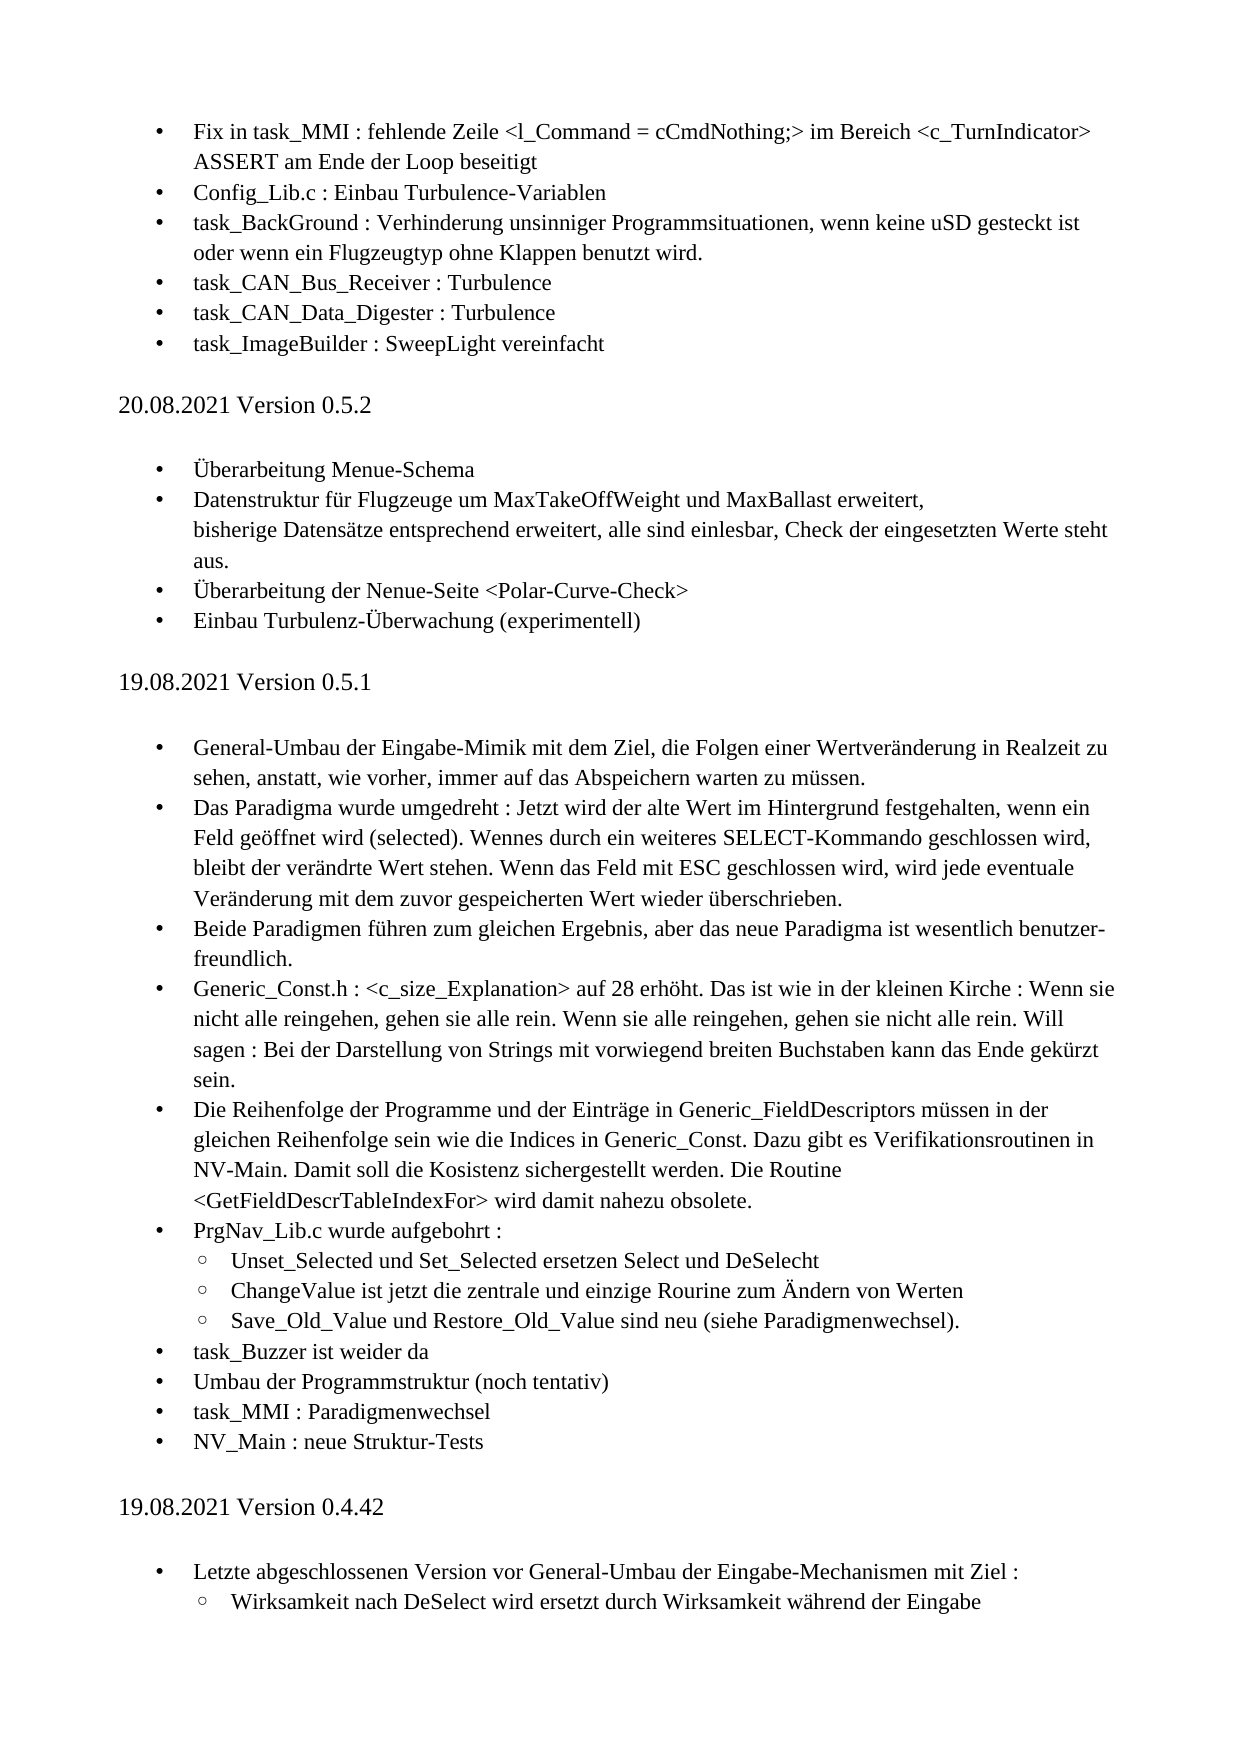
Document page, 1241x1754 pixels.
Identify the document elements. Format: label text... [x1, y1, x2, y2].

list task_ImageBuilder : SweepLight vereinfacht [156, 329, 1122, 386]
list task_CAN_Bus_Receiver : Turbulence [156, 269, 1122, 296]
text 19.08.2021 Version 0.5.1 [118, 667, 1122, 729]
list Config_Lib.c : Einbau Turbulence-Variablen [156, 178, 1122, 205]
list Die Reihenfolge der Programme und der Einträge in Generic_FieldDescriptors müssen in der gleichen Reihenfolge sein wie die Indices in Generic_Const. Dazu gibt es Verifikationsroutinen in NV-Main. Damit soll die Kosistenz sichergestellt werden. Die Routine <GetFieldDescrTableIndexFor> wird damit nahezu obsolete. [156, 1096, 1122, 1213]
list Das Paradigma wurde umgedreht : Jetzt wird der alte Wert im Hintergrund festgehalten, wenn ein Feld geöffnet wird (selected). Wennes durch ein weiteres SELECT-Kommando geschlossen wird, bleibt der verändrte Wert stehen. Wenn das Feld mit ESC geschlossen wird, wird jede eventuale Veränderung mit dem zuvor gespeicherten Wert wieder überschrieben. [156, 794, 1122, 911]
list Datenstruktur für Flugzeuge um MaxTakeOffWeight und MaxBallast erweitert, bisherige Datensätze entsprechend erweitert, alle sind einlesbar, Check der eingesetzten Werte steht aus. [156, 486, 1122, 573]
list Generic_Const.h : <c_size_Explanation> auf 28 erhöht. Das ist wie in der kleinen Kirche : Wenn sie nicht alle reingehen, gehen sie alle rein. Wenn sie alle reingehen, gehen sie nicht alle rein. Will sagen : Bei der Darstellung von Strings mit vorwiegend breiten Buchstaben kann das Ende gekürzt sein. [156, 975, 1122, 1092]
list Beide Paradigmen führen zum gleichen Ergebnis, aber das neue Paradigma ist wesentlich benutzer-freundlich. [156, 915, 1122, 971]
list Save_Old_Value und Restore_Old_Value sind neu (siehe Paradigmenwechsel). [193, 1307, 1122, 1334]
list task_Buzzer ist weider da [156, 1338, 1122, 1364]
list NV_Main : neue Struktur-Tests [156, 1428, 1122, 1488]
text 20.08.2021 Version 0.5.2 [118, 390, 1122, 452]
list Wirksamkeit nach DeSelect wird ersetzt durch Wirksamkeit während der Eingabe [193, 1588, 1122, 1614]
list Überarbeitung Menue-Schema [156, 456, 1122, 482]
text 19.08.2021 Version 0.4.42 [118, 1492, 1122, 1521]
list Letzte abgeschlossenen Version vor General-Umbau der Eingabe-Mechanismen mit Ziel : [156, 1558, 1122, 1584]
list ChangeValue ist jetzt die zentrale und einzige Rourine zum Ändern von Werten [193, 1277, 1122, 1304]
list Fix in task_MMI : fehlende Zeile <l_Command = cCmdNothing;> im Bereich <c_TurnIndicator> ASSERT am Ende der Loop beseitigt [156, 118, 1122, 175]
list Einbau Turbulenz-Überwachung (experimentell) [156, 607, 1122, 664]
list PrgNav_Lib.c wurde aufgebohrt : [156, 1217, 1122, 1243]
list task_CAN_Data_Digester : Turbulence [156, 299, 1122, 326]
list Überarbeitung der Nenue-Seite <Polar-Curve-Check> [156, 577, 1122, 603]
list task_MMI : Paradigmenwechsel [156, 1398, 1122, 1424]
list General-Umbau der Eingabe-Mimik mit dem Ziel, die Folgen einer Wertveränderung in Realzeit zu sehen, anstatt, wie vorher, immer auf das Abspeichern warten zu müssen. [156, 733, 1122, 790]
list task_BackGround : Verhinderung unsinniger Programmsituationen, wenn keine uSD gesteckt ist oder wenn ein Flugzeugtyp ohne Klappen benutzt wird. [156, 209, 1122, 265]
list Umbau der Programmstruktur (noch tentativ) [156, 1368, 1122, 1394]
list Unset_Selected und Set_Selected ersetzen Select und DeSelecht [193, 1247, 1122, 1273]
